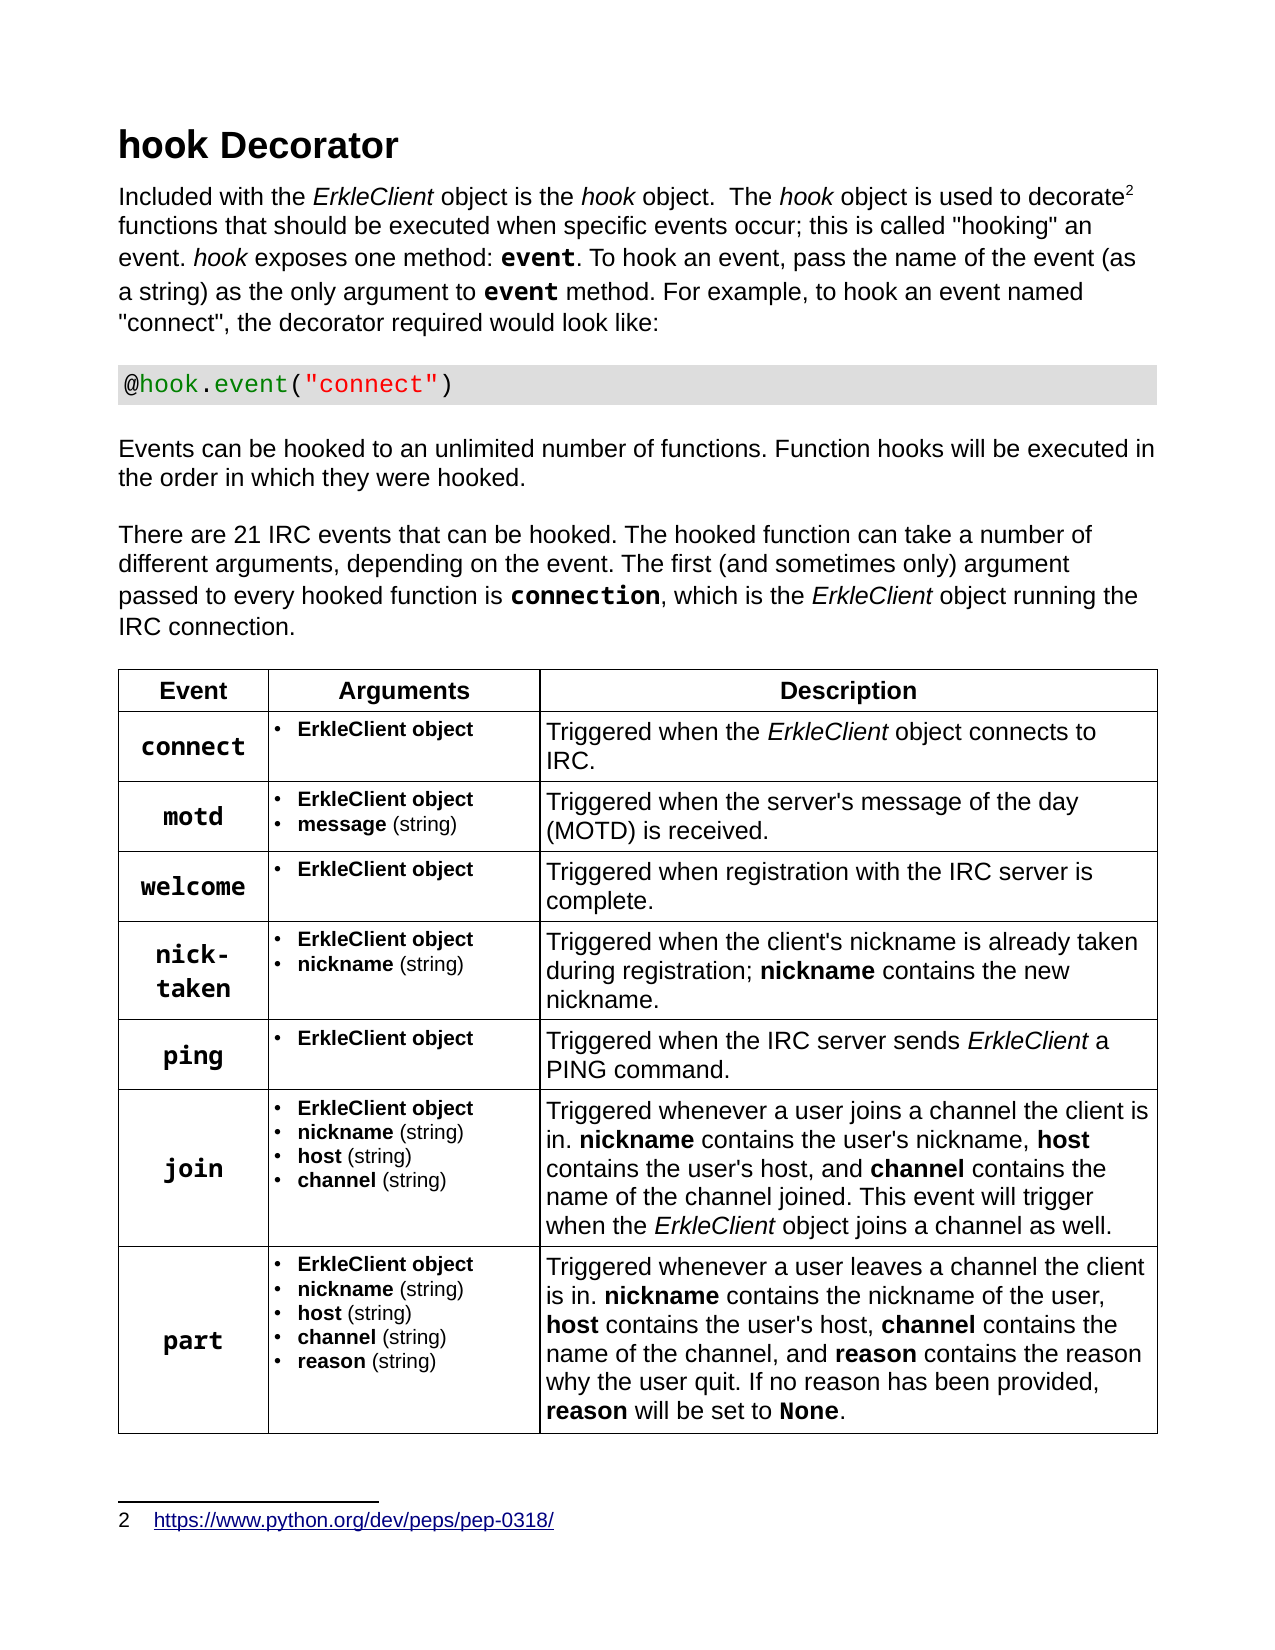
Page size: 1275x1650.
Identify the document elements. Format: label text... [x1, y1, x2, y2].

table_cell Triggered when the IRC server sends ErkleClient a PING command. [541, 1020, 1157, 1089]
table_cell nick-taken [119, 922, 268, 1019]
table_cell ErkleClient object nickname (string) [269, 922, 539, 1019]
table_header Event [119, 670, 268, 711]
table_cell join [119, 1090, 268, 1246]
table_header @hook.event("connect") [118, 365, 1157, 405]
subtitle hook Decorator [118, 118, 1157, 170]
table_cell ErkleClient object [269, 712, 539, 781]
table_cell Triggered when the client's nickname is already taken during registration; nickname contains the new nickname. [541, 922, 1157, 1019]
table_cell motd [119, 782, 268, 851]
table_header Description [541, 670, 1157, 711]
text Included with the ErkleClient object is the hook object. The hook object is used to decorate functions that should be executed when specific events occur; this is called "hooking" an event. hook exposes one method: event. To hook an event, pass the name of the event (as a string) as the only argument to event method. For example, to hook an event named "connect", the decorator required would look like: [118, 182, 1157, 337]
table_cell ErkleClient object [269, 852, 539, 921]
table_cell ErkleClient object nickname (string) host (string) channel (string) reason (string) [269, 1247, 539, 1433]
table_cell part [119, 1247, 268, 1433]
table_cell ErkleClient object message (string) [269, 782, 539, 851]
table_cell ping [119, 1020, 268, 1089]
table_cell ErkleClient object nickname (string) host (string) channel (string) [269, 1090, 539, 1246]
table_cell Triggered whenever a user leaves a channel the client is in. nickname contains the nickname of the user, host contains the user's host, channel contains the name of the channel, and reason contains the reason why the user quit. If no reason has been provided, reason will be set to None. [541, 1247, 1157, 1433]
text https://www.python.org/dev/peps/pep-0318/ [118, 1508, 1157, 1532]
table_cell connect [119, 712, 268, 781]
table_cell Triggered when registration with the IRC server is complete. [541, 852, 1157, 921]
text Events can be hooked to an unlimited number of functions. Function hooks will be executed in the order in which they were hooked. [118, 434, 1157, 491]
table_cell ErkleClient object [269, 1020, 539, 1089]
table_cell Triggered when the server's message of the day (MOTD) is received. [541, 782, 1157, 851]
table_cell welcome [119, 852, 268, 921]
table_cell Triggered whenever a user joins a channel the client is in. nickname contains the user's nickname, host contains the user's host, and channel contains the name of the channel joined. This event will trigger when the ErkleClient object joins a channel as well. [541, 1090, 1157, 1246]
text There are 21 IRC events that can be hooked. The hooked function can take a number of different arguments, depending on the event. The first (and sometimes only) argument passed to every hooked function is connection, which is the ErkleClient object running the IRC connection. [118, 520, 1157, 641]
table_header Arguments [269, 670, 539, 711]
table_cell Triggered when the ErkleClient object connects to IRC. [541, 712, 1157, 781]
